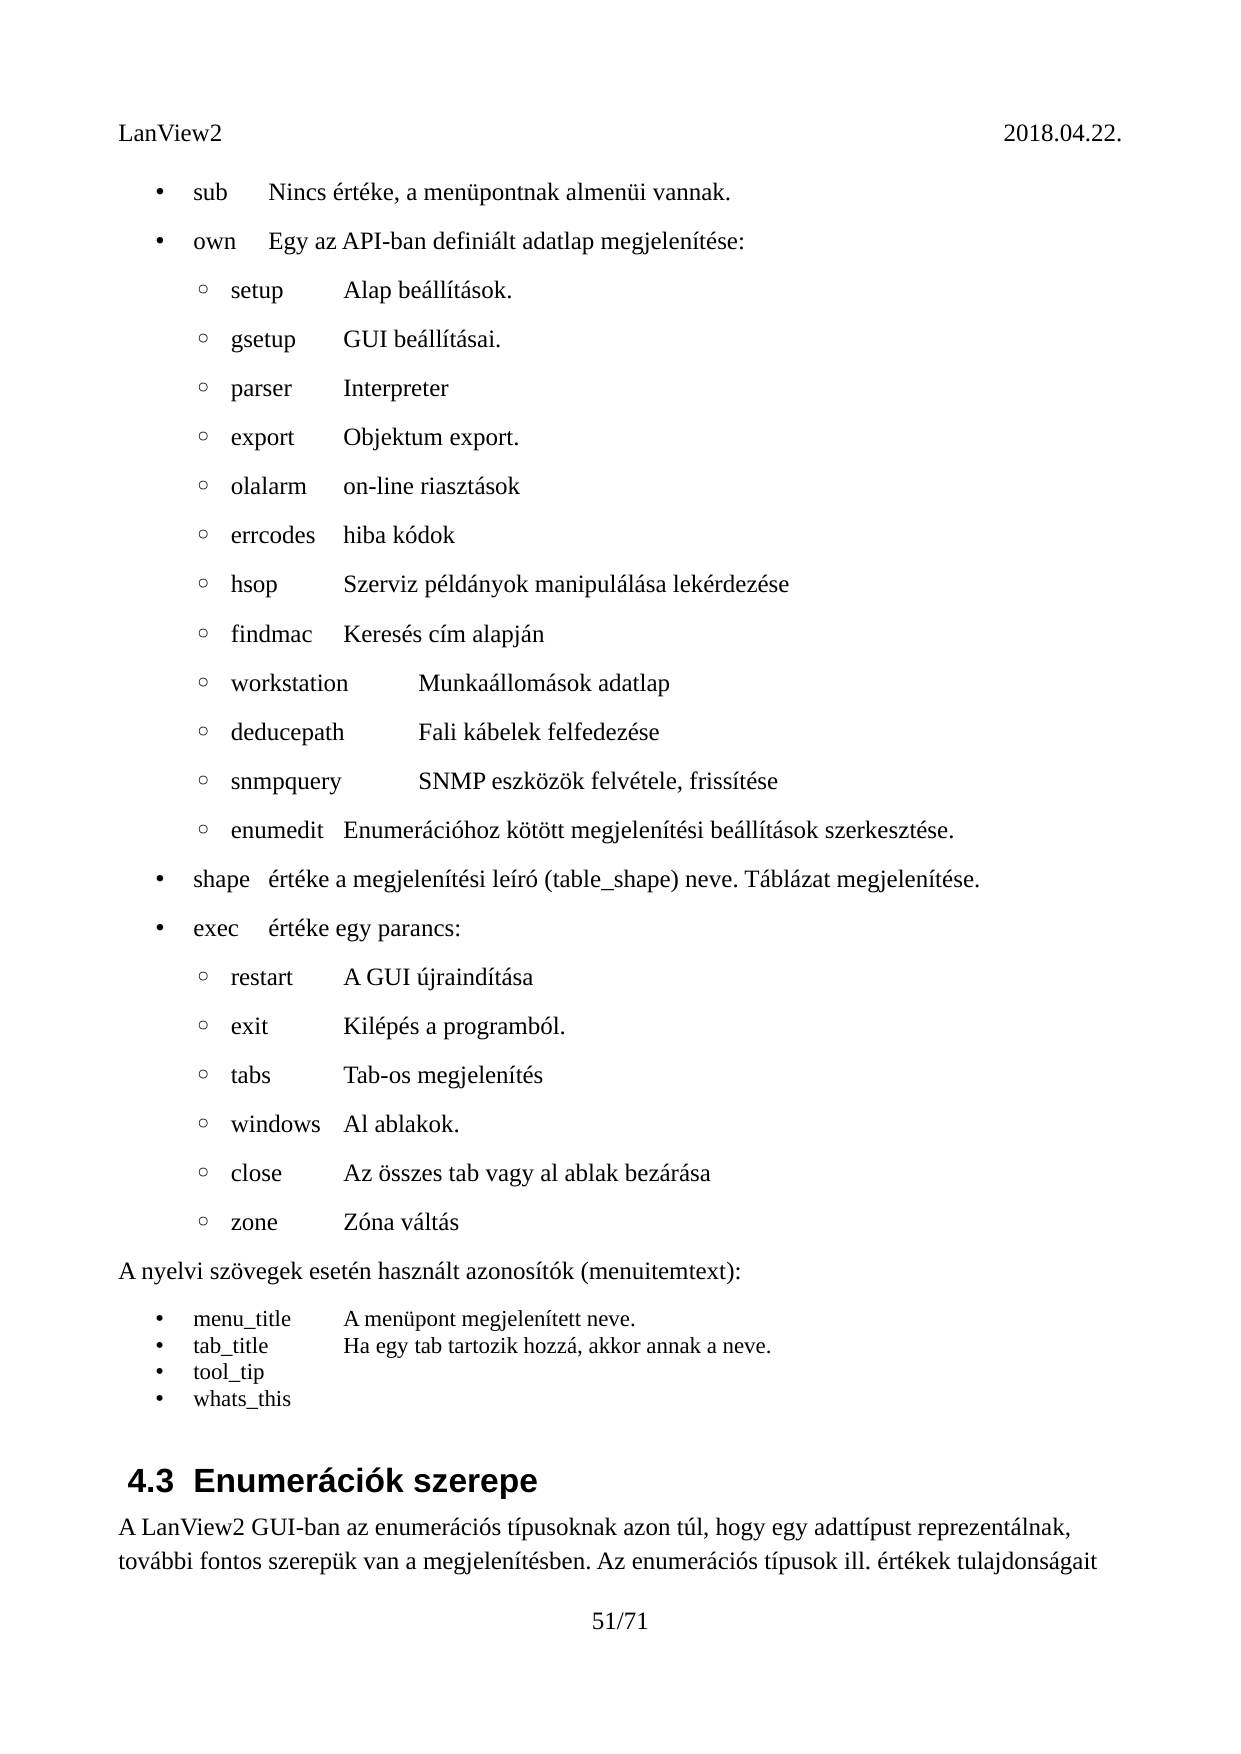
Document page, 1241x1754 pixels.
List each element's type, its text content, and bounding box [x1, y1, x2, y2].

list tab_title Ha egy tab tartozik hozzá, akkor annak a neve. [156, 1332, 1122, 1358]
list close Az összes tab vagy al ablak bezárása [193, 1158, 1122, 1187]
list exec értéke egy parancs: [156, 913, 1122, 942]
list windows Al ablakok. [193, 1109, 1122, 1138]
list tool_tip [156, 1358, 1122, 1384]
list zone Zóna váltás [193, 1207, 1122, 1236]
list gsetup GUI beállításai. [193, 324, 1122, 353]
list own Egy az API-ban definiált adatlap megjelenítése: [156, 226, 1122, 255]
list snmpquery SNMP eszközök felvétele, frissítése [193, 766, 1122, 794]
list exit Kilépés a programból. [193, 1011, 1122, 1040]
list restart A GUI újraindítása [193, 962, 1122, 991]
list errcodes hiba kódok [193, 521, 1122, 549]
list shape értéke a megjelenítési leíró (table_shape) neve. Táblázat megjelenítése. [156, 864, 1122, 893]
list olalarm on-line riasztások [193, 471, 1122, 500]
list menu_title A menüpont megjelenített neve. [156, 1306, 1122, 1332]
list export Objektum export. [193, 422, 1122, 451]
list parser Interpreter [193, 373, 1122, 402]
list sub Nincs értéke, a menüpontnak almenüi vannak. [156, 177, 1122, 206]
text A LanView2 GUI-ban az enumerációs típusoknak azon túl, hogy egy adattípust reprezentálnak, további fontos szerepük van a megjelenítésben. Az enumerációs típusok ill. értékek tulajdonságait [118, 1512, 1122, 1575]
list hsop Szerviz példányok manipulálása lekérdezése [193, 569, 1122, 598]
list deducepath Fali kábelek felfedezése [193, 717, 1122, 746]
list workstation Munkaállomások adatlap [193, 668, 1122, 696]
list setup Alap beállítások. [193, 275, 1122, 304]
text A nyelvi szövegek esetén használt azonosítók (menuitemtext): [118, 1256, 1122, 1285]
list findmac Keresés cím alapján [193, 619, 1122, 647]
list tabs Tab-os megjelenítés [193, 1060, 1122, 1089]
subtitle Enumerációk szerepe [118, 1461, 1122, 1499]
list whats_this [156, 1384, 1122, 1411]
list enumedit Enumerációhoz kötött megjelenítési beállítások szerkesztése. [193, 815, 1122, 844]
